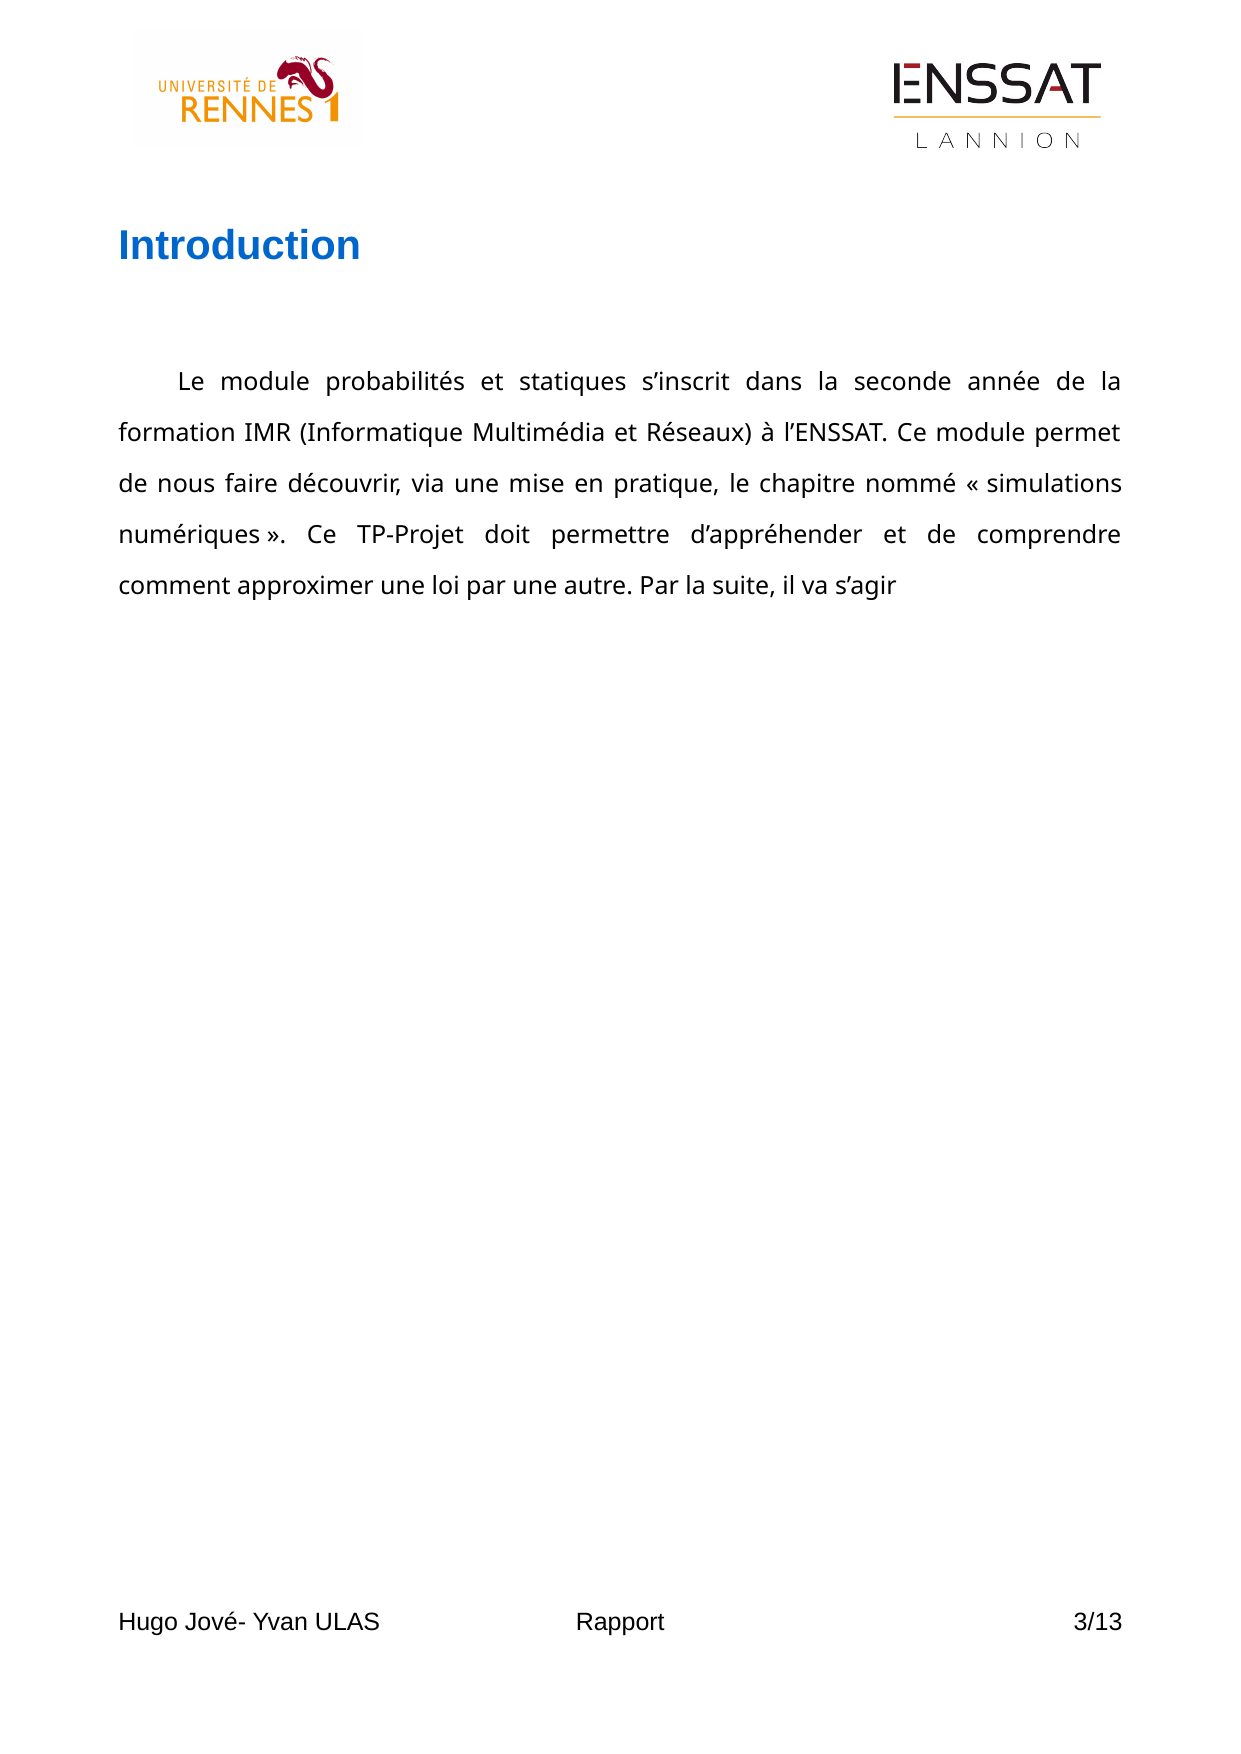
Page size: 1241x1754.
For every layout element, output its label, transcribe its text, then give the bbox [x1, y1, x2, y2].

text Le module probabilités et statiques s’inscrit dans la seconde année de la formation IMR (Informatique Multimédia et Réseaux) à l’ENSSAT. Ce module permet de nous faire découvrir, via une mise en pratique, le chapitre nommé « simulations numériques ». Ce TP-Projet doit permettre d’appréhender et de comprendre comment approximer une loi par une autre. Par la suite, il va s’agir [118, 364, 1122, 602]
subtitle Introduction [118, 221, 1122, 268]
picture [133, 29, 363, 148]
picture [894, 63, 1101, 148]
